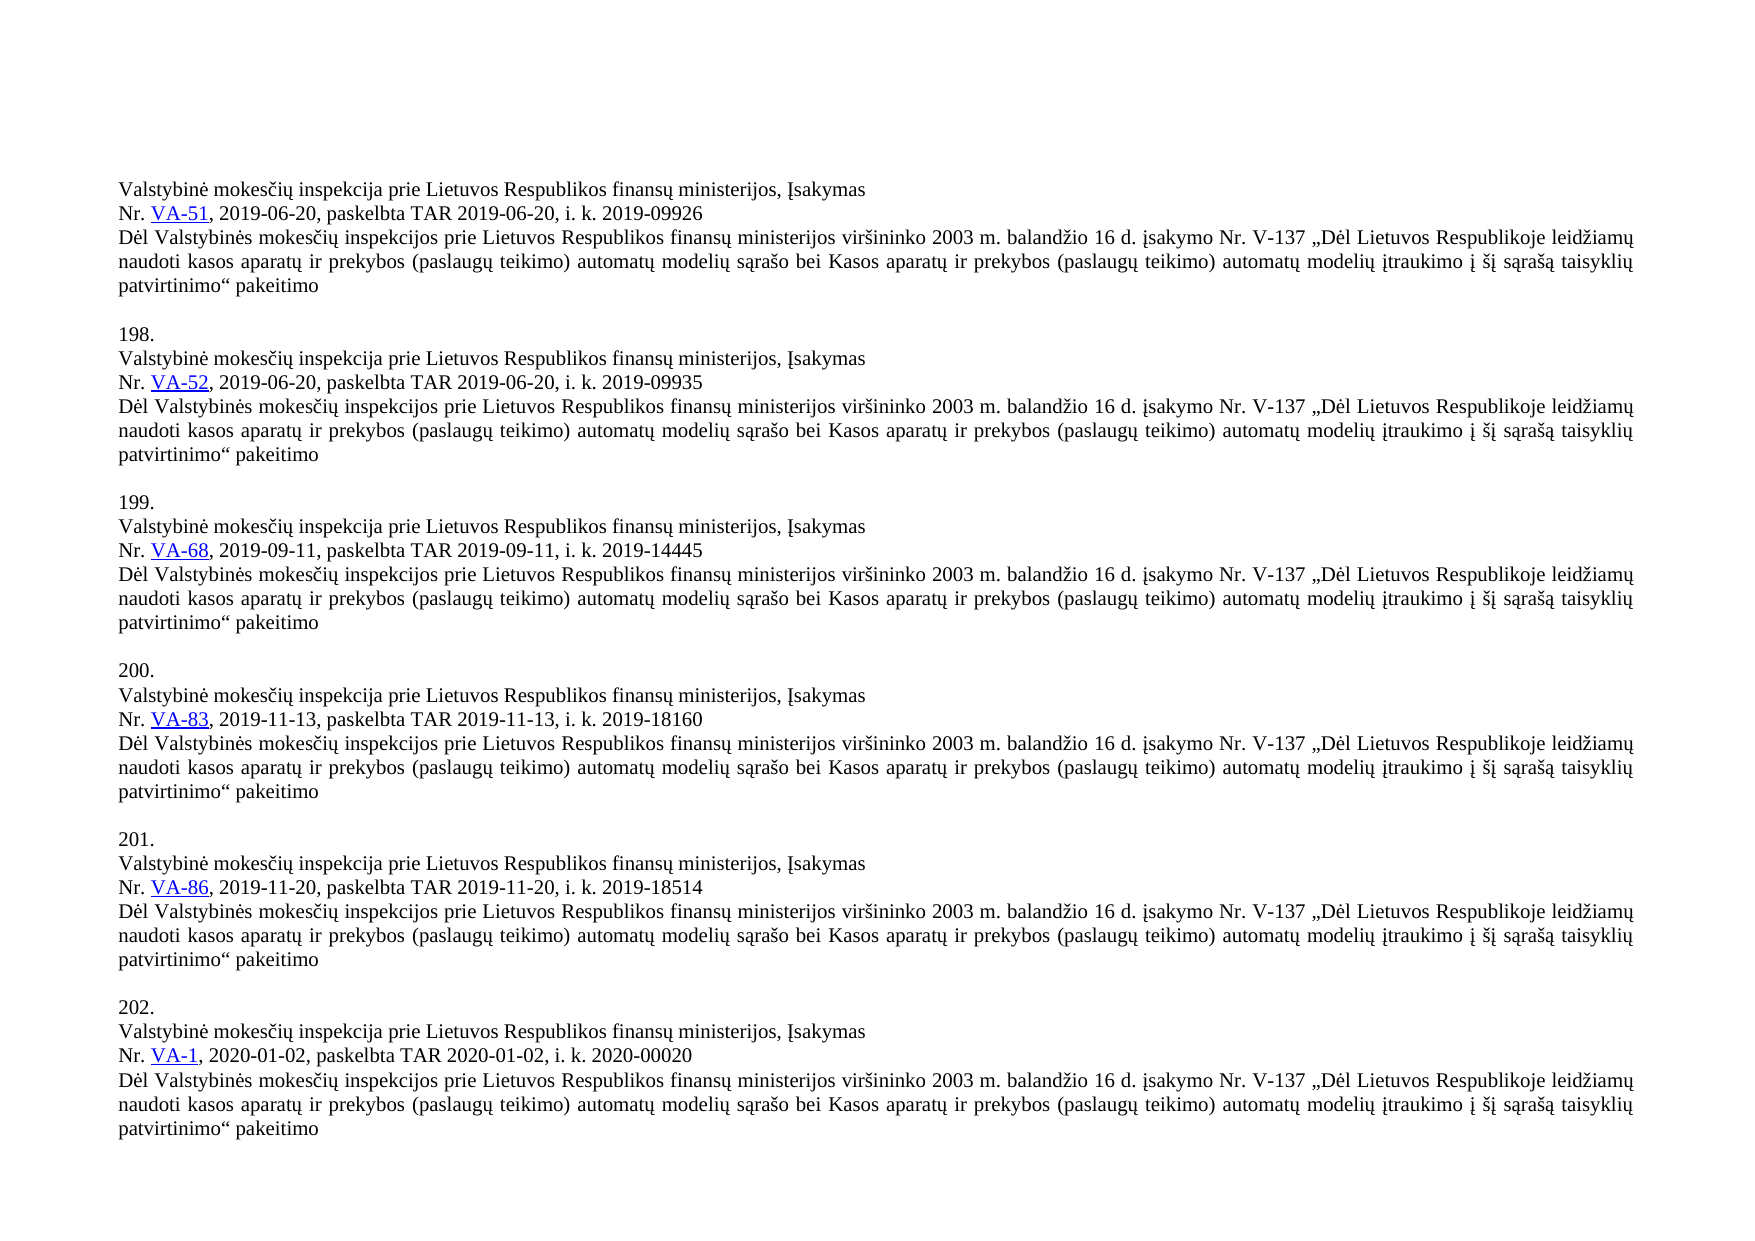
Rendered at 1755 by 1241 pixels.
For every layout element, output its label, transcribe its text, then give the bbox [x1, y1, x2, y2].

text Nr. VA-51, 2019-06-20, paskelbta TAR 2019-06-20, i. k. 2019-09926 [118, 201, 1636, 225]
text Dėl Valstybinės mokesčių inspekcijos prie Lietuvos Respublikos finansų ministerijos viršininko 2003 m. balandžio 16 d. įsakymo Nr. V-137 „Dėl Lietuvos Respublikoje leidžiamų naudoti kasos aparatų ir prekybos (paslaugų teikimo) automatų modelių sąrašo bei Kasos aparatų ir prekybos (paslaugų teikimo) automatų modelių įtraukimo į šį sąrašą taisyklių patvirtinimo“ pakeitimo [118, 899, 1636, 971]
text Nr. VA-68, 2019-09-11, paskelbta TAR 2019-09-11, i. k. 2019-14445 [118, 538, 1636, 562]
text Dėl Valstybinės mokesčių inspekcijos prie Lietuvos Respublikos finansų ministerijos viršininko 2003 m. balandžio 16 d. įsakymo Nr. V-137 „Dėl Lietuvos Respublikoje leidžiamų naudoti kasos aparatų ir prekybos (paslaugų teikimo) automatų modelių sąrašo bei Kasos aparatų ir prekybos (paslaugų teikimo) automatų modelių įtraukimo į šį sąrašą taisyklių patvirtinimo“ pakeitimo [118, 562, 1636, 634]
text Valstybinė mokesčių inspekcija prie Lietuvos Respublikos finansų ministerijos, Įsakymas [118, 1019, 1636, 1043]
text Valstybinė mokesčių inspekcija prie Lietuvos Respublikos finansų ministerijos, Įsakymas [118, 851, 1636, 875]
text Dėl Valstybinės mokesčių inspekcijos prie Lietuvos Respublikos finansų ministerijos viršininko 2003 m. balandžio 16 d. įsakymo Nr. V-137 „Dėl Lietuvos Respublikoje leidžiamų naudoti kasos aparatų ir prekybos (paslaugų teikimo) automatų modelių sąrašo bei Kasos aparatų ir prekybos (paslaugų teikimo) automatų modelių įtraukimo į šį sąrašą taisyklių patvirtinimo“ pakeitimo [118, 394, 1636, 466]
text Nr. VA-52, 2019-06-20, paskelbta TAR 2019-06-20, i. k. 2019-09935 [118, 370, 1636, 394]
text Dėl Valstybinės mokesčių inspekcijos prie Lietuvos Respublikos finansų ministerijos viršininko 2003 m. balandžio 16 d. įsakymo Nr. V-137 „Dėl Lietuvos Respublikoje leidžiamų naudoti kasos aparatų ir prekybos (paslaugų teikimo) automatų modelių sąrašo bei Kasos aparatų ir prekybos (paslaugų teikimo) automatų modelių įtraukimo į šį sąrašą taisyklių patvirtinimo“ pakeitimo [118, 1067, 1636, 1140]
text Valstybinė mokesčių inspekcija prie Lietuvos Respublikos finansų ministerijos, Įsakymas [118, 346, 1636, 370]
text 199. [118, 490, 1636, 514]
text 202. [118, 995, 1636, 1019]
text Nr. VA-83, 2019-11-13, paskelbta TAR 2019-11-13, i. k. 2019-18160 [118, 707, 1636, 731]
text Valstybinė mokesčių inspekcija prie Lietuvos Respublikos finansų ministerijos, Įsakymas [118, 514, 1636, 538]
text Valstybinė mokesčių inspekcija prie Lietuvos Respublikos finansų ministerijos, Įsakymas [118, 682, 1636, 707]
text 201. [118, 827, 1636, 851]
text 198. [118, 322, 1636, 346]
text Valstybinė mokesčių inspekcija prie Lietuvos Respublikos finansų ministerijos, Įsakymas [118, 177, 1636, 201]
text Nr. VA-86, 2019-11-20, paskelbta TAR 2019-11-20, i. k. 2019-18514 [118, 875, 1636, 899]
text Dėl Valstybinės mokesčių inspekcijos prie Lietuvos Respublikos finansų ministerijos viršininko 2003 m. balandžio 16 d. įsakymo Nr. V-137 „Dėl Lietuvos Respublikoje leidžiamų naudoti kasos aparatų ir prekybos (paslaugų teikimo) automatų modelių sąrašo bei Kasos aparatų ir prekybos (paslaugų teikimo) automatų modelių įtraukimo į šį sąrašą taisyklių patvirtinimo“ pakeitimo [118, 731, 1636, 803]
text Nr. VA-1, 2020-01-02, paskelbta TAR 2020-01-02, i. k. 2020-00020 [118, 1043, 1636, 1067]
text Dėl Valstybinės mokesčių inspekcijos prie Lietuvos Respublikos finansų ministerijos viršininko 2003 m. balandžio 16 d. įsakymo Nr. V-137 „Dėl Lietuvos Respublikoje leidžiamų naudoti kasos aparatų ir prekybos (paslaugų teikimo) automatų modelių sąrašo bei Kasos aparatų ir prekybos (paslaugų teikimo) automatų modelių įtraukimo į šį sąrašą taisyklių patvirtinimo“ pakeitimo [118, 225, 1636, 297]
text 200. [118, 658, 1636, 682]
